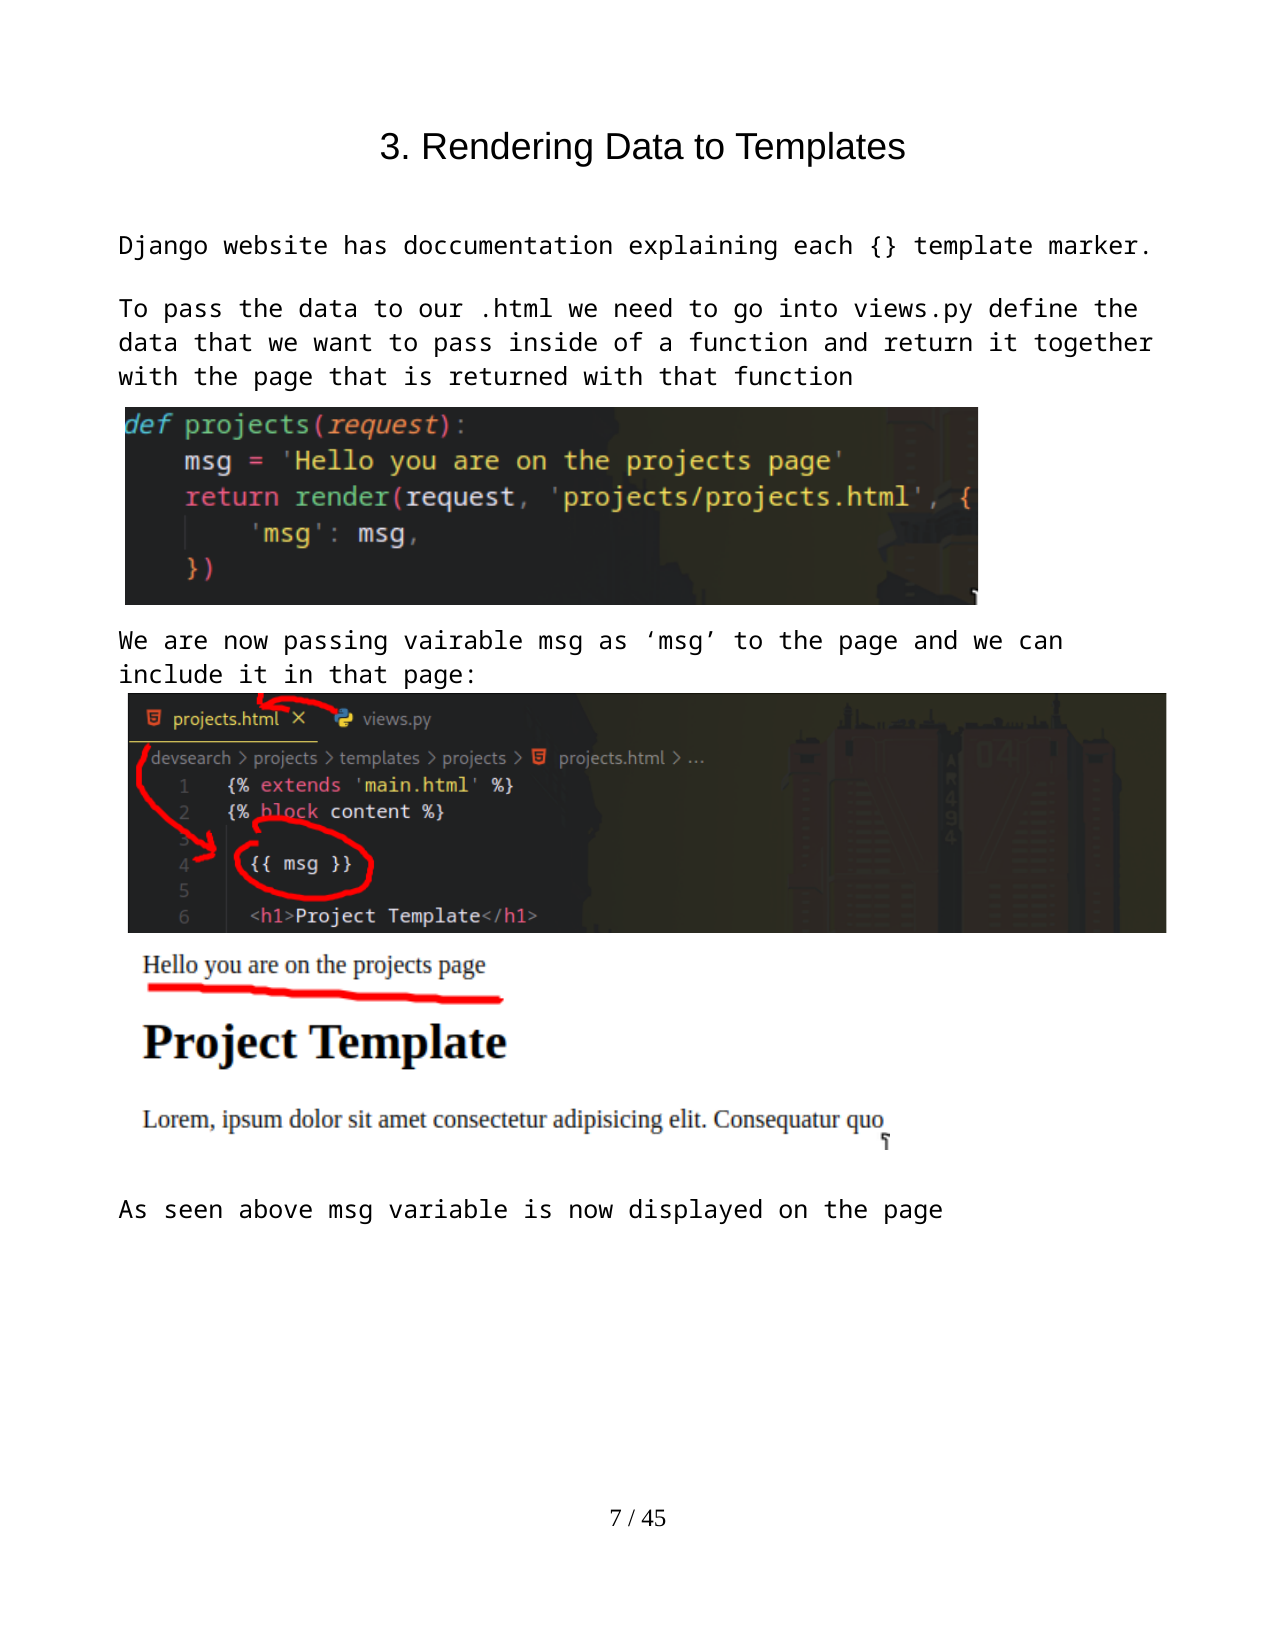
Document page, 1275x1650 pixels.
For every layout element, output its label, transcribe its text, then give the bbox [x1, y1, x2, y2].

picture [125, 407, 979, 605]
picture [135, 946, 890, 1150]
text Django website has doccumentation explaining each {} template marker. [118, 228, 1157, 262]
subtitle 3. Rendering Data to Templates [118, 124, 1157, 167]
picture [127, 693, 1167, 933]
text As seen above msg variable is now displayed on the page [118, 1191, 1157, 1225]
text To pass the data to our .html we need to go into views.py define the data that we want to pass inside of a function and return it together with the page that is returned with that function [118, 290, 1157, 393]
text We are now passing vairable msg as ‘msg’ to the page and we can include it in that page: [118, 623, 1157, 691]
